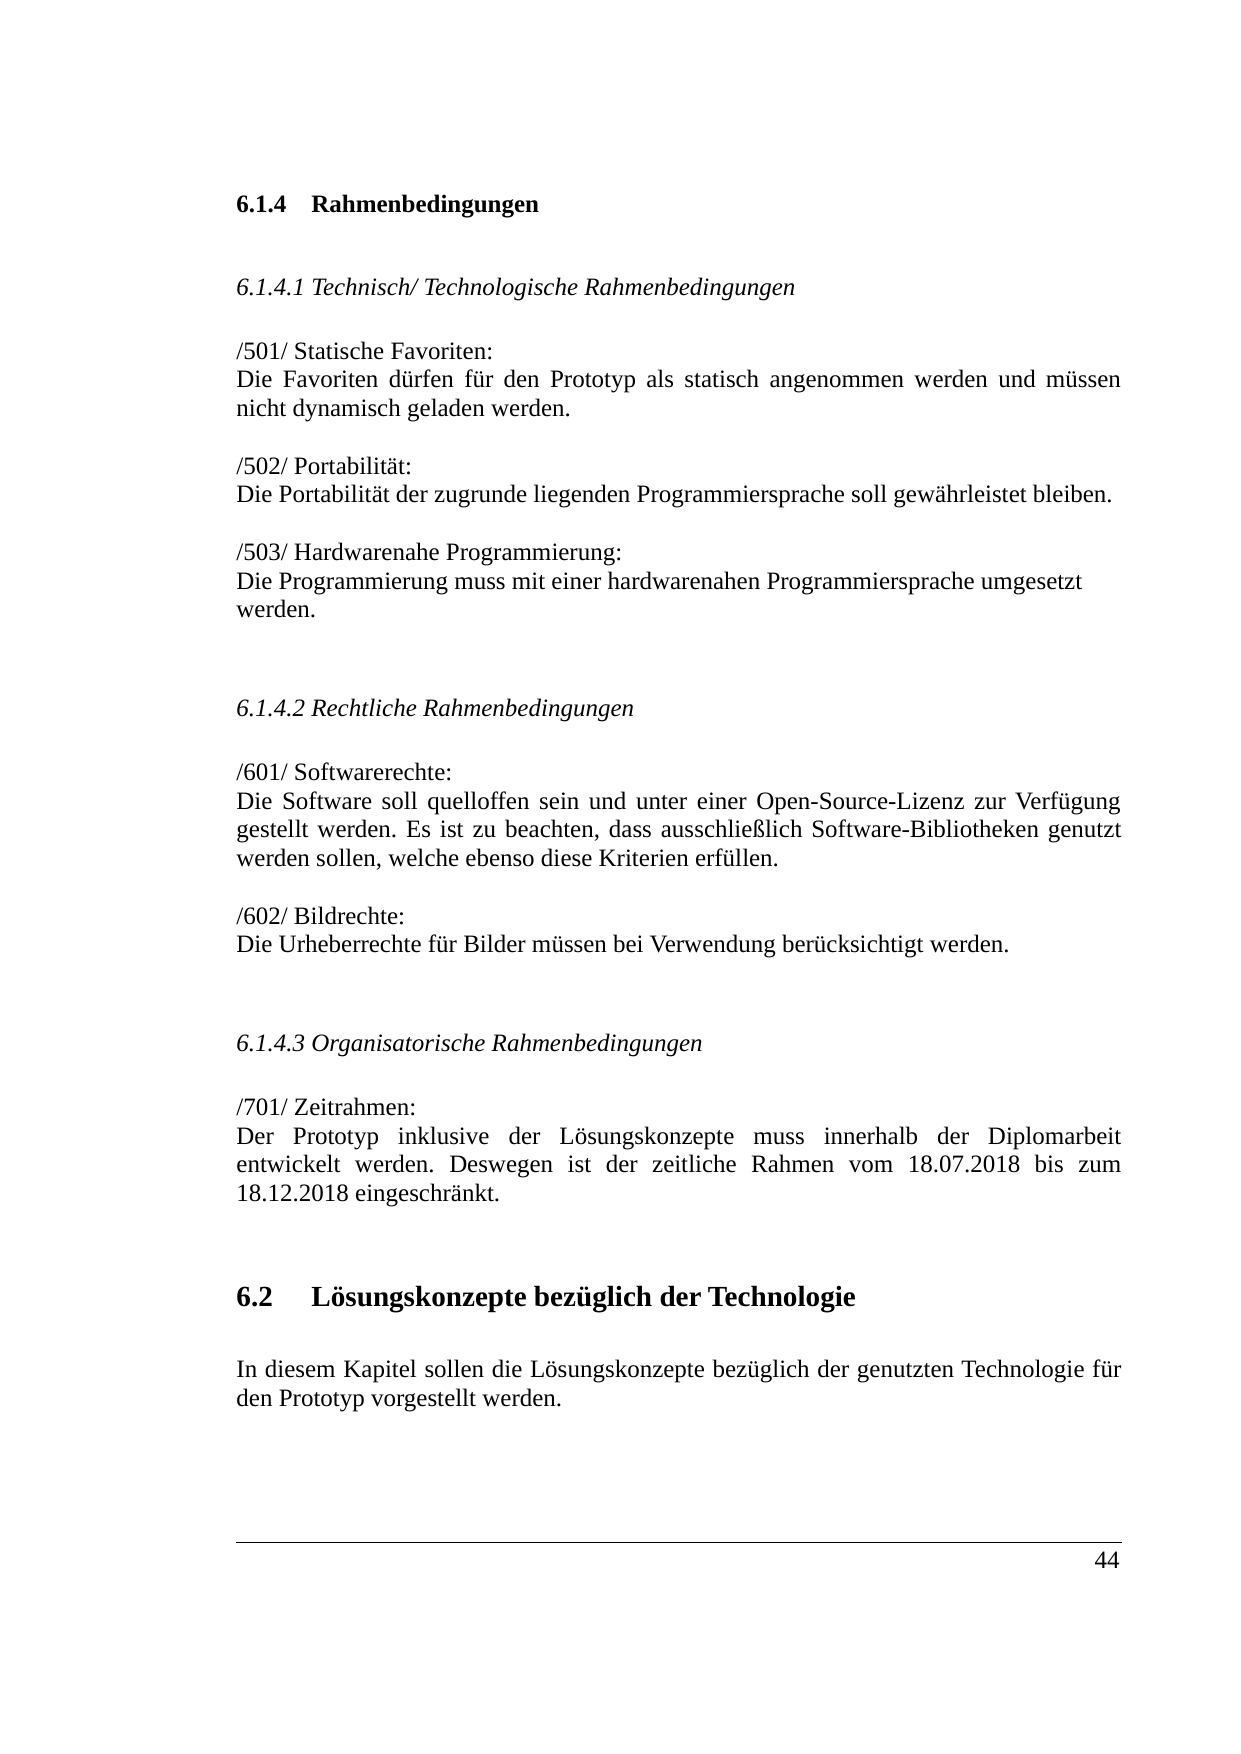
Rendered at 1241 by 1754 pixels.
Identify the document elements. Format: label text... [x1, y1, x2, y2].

text /601/ Softwarerechte: [236, 757, 1122, 786]
text /602/ Bildrechte: [236, 901, 1122, 929]
text Die Favoriten dürfen für den Prototyp als statisch angenommen werden und müssen nicht dynamisch geladen werden. [236, 364, 1122, 422]
text /701/ Zeitrahmen: [236, 1092, 1122, 1121]
subtitle Rechtliche Rahmenbedingungen [236, 693, 1122, 722]
text Die Software soll quelloffen sein und unter einer Open-Source-Lizenz zur Verfügung gestellt werden. Es ist zu beachten, dass ausschließlich Software-Bibliotheken genutzt werden sollen, welche ebenso diese Kriterien erfüllen. [236, 786, 1122, 872]
text In diesem Kapitel sollen die Lösungskonzepte bezüglich der genutzten Technologie für den Prototyp vorgestellt werden. [236, 1354, 1122, 1411]
subtitle Technisch/ Technologische Rahmenbedingungen [236, 272, 1122, 301]
text /503/ Hardwarenahe Programmierung: Die Programmierung muss mit einer hardwarenahen Programmiersprache umgesetzt werden. [236, 537, 1122, 623]
subtitle Organisatorische Rahmenbedingungen [236, 1028, 1122, 1057]
text Die Urheberrechte für Bilder müssen bei Verwendung berücksichtigt werden. [236, 929, 1122, 958]
subtitle Rahmenbedingungen [236, 189, 1122, 218]
text /501/ Statische Favoriten: [236, 336, 1122, 364]
subtitle Lösungskonzepte bezüglich der Technologie [236, 1279, 1122, 1313]
text /502/ Portabilität: Die Portabilität der zugrunde liegenden Programmiersprache soll gewährleistet bleiben. [236, 451, 1122, 508]
text Der Prototyp inklusive der Lösungskonzepte muss innerhalb der Diplomarbeit entwickelt werden. Deswegen ist der zeitliche Rahmen vom 18.07.2018 bis zum 18.12.2018 eingeschränkt. [236, 1121, 1122, 1207]
